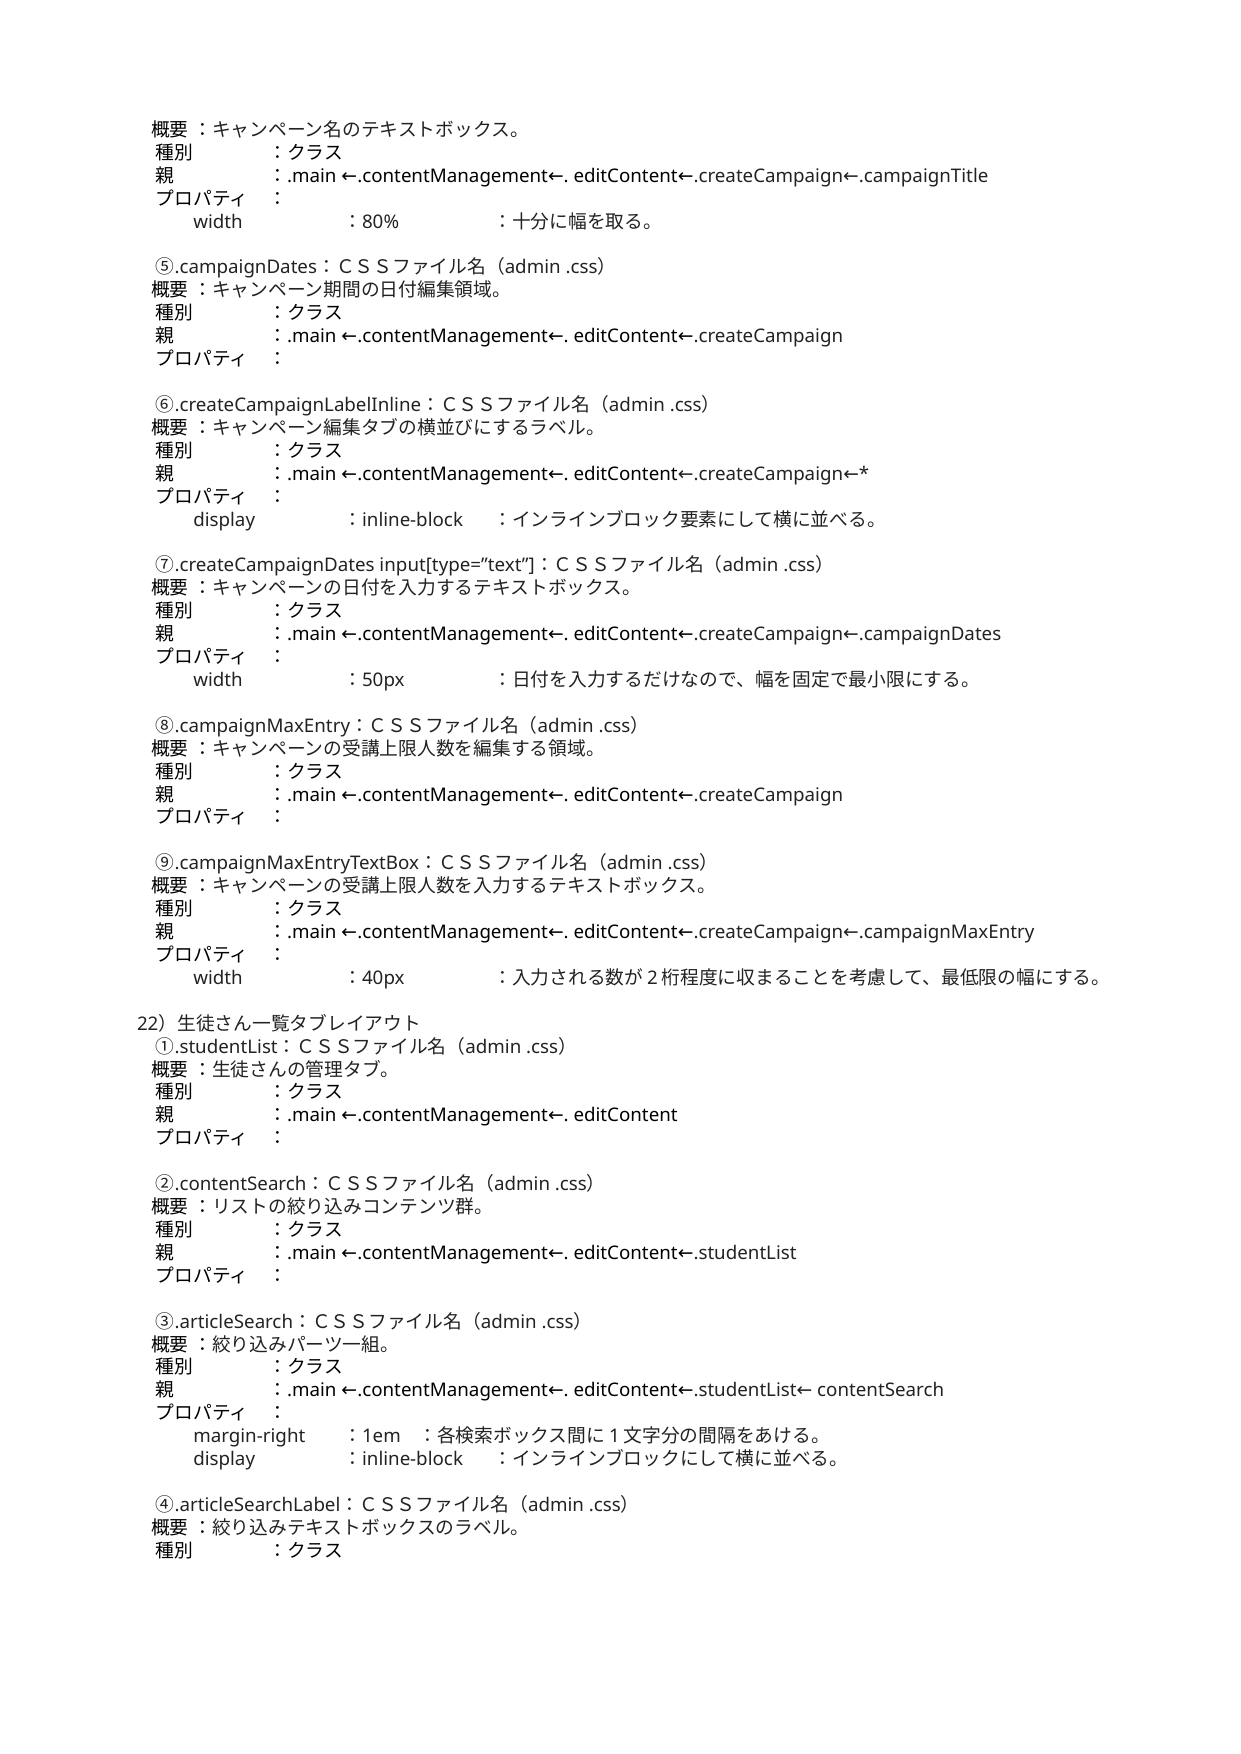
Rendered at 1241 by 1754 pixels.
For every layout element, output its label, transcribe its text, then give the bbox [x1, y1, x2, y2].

text 種別 ：クラス [118, 1081, 1122, 1103]
text ①.studentList：ＣＳＳファイル名（admin .css） [118, 1035, 1122, 1058]
text 種別 ：クラス [118, 1356, 1122, 1378]
text ③.articleSearch：ＣＳＳファイル名（admin .css） [118, 1310, 1122, 1333]
text プロパティ ： [118, 485, 1122, 508]
text 概要 ：キャンペーン期間の日付編集領域。 [118, 278, 1122, 301]
text プロパティ ： [118, 187, 1122, 210]
text ⑨.campaignMaxEntryTextBox：ＣＳＳファイル名（admin .css） [118, 851, 1122, 874]
text display ：inline-block ：インラインブロック要素にして横に並べる。 [118, 508, 1122, 531]
text 概要 ：キャンペーン名のテキストボックス。 [118, 118, 1122, 141]
text 概要 ：絞り込みテキストボックスのラベル。 [118, 1516, 1122, 1539]
text 22）生徒さん一覧タブレイアウト [118, 1012, 1122, 1035]
text ⑦.createCampaignDates input[type=”text”]：ＣＳＳファイル名（admin .css） [118, 553, 1122, 576]
text 種別 ：クラス [118, 1539, 1122, 1562]
text 種別 ：クラス [118, 439, 1122, 462]
text 種別 ：クラス [118, 897, 1122, 920]
text 概要 ：キャンペーンの受講上限人数を入力するテキストボックス。 [118, 874, 1122, 897]
text 種別 ：クラス [118, 141, 1122, 164]
text 種別 ：クラス [118, 301, 1122, 324]
text 親 ：.main ←.contentManagement←. editContent←.createCampaign←* [118, 462, 1122, 485]
text width ：40px ：入力される数が2桁程度に収まることを考慮して、最低限の幅にする。 [118, 966, 1122, 989]
text 概要 ：絞り込みパーツ一組。 [118, 1333, 1122, 1356]
text ④.articleSearchLabel：ＣＳＳファイル名（admin .css） [118, 1493, 1122, 1516]
text 親 ：.main ←.contentManagement←. editContent←.createCampaign [118, 783, 1122, 806]
text margin-right ：1em ：各検索ボックス間に1文字分の間隔をあける。 [118, 1424, 1122, 1447]
text display ：inline-block ：インラインブロックにして横に並べる。 [118, 1447, 1122, 1470]
text 概要 ：キャンペーンの日付を入力するテキストボックス。 [118, 576, 1122, 599]
text 親 ：.main ←.contentManagement←. editContent←.createCampaign←.campaignDates [118, 622, 1122, 645]
text 概要 ：生徒さんの管理タブ。 [118, 1058, 1122, 1081]
text 種別 ：クラス [118, 760, 1122, 783]
text 概要 ：リストの絞り込みコンテンツ群。 [118, 1195, 1122, 1218]
text プロパティ ： [118, 1264, 1122, 1287]
text プロパティ ： [118, 943, 1122, 966]
text 親 ：.main ←.contentManagement←. editContent←.studentList← contentSearch [118, 1378, 1122, 1401]
text プロパティ ： [118, 806, 1122, 828]
text ⑥.createCampaignLabelInline：ＣＳＳファイル名（admin .css） [118, 393, 1122, 416]
text 種別 ：クラス [118, 1218, 1122, 1241]
text ②.contentSearch：ＣＳＳファイル名（admin .css） [118, 1172, 1122, 1195]
text 親 ：.main ←.contentManagement←. editContent [118, 1103, 1122, 1126]
text ⑧.campaignMaxEntry：ＣＳＳファイル名（admin .css） [118, 714, 1122, 737]
text 概要 ：キャンペーン編集タブの横並びにするラベル。 [118, 416, 1122, 439]
text 親 ：.main ←.contentManagement←. editContent←.createCampaign←.campaignMaxEntry [118, 920, 1122, 943]
text プロパティ ： [118, 645, 1122, 668]
text ⑤.campaignDates：ＣＳＳファイル名（admin .css） [118, 256, 1122, 278]
text 種別 ：クラス [118, 599, 1122, 622]
text 親 ：.main ←.contentManagement←. editContent←.createCampaign←.campaignTitle [118, 164, 1122, 187]
text 親 ：.main ←.contentManagement←. editContent←.createCampaign [118, 324, 1122, 347]
text 親 ：.main ←.contentManagement←. editContent←.studentList [118, 1241, 1122, 1264]
text プロパティ ： [118, 1401, 1122, 1424]
text width ：50px ：日付を入力するだけなので、幅を固定で最小限にする。 [118, 668, 1122, 691]
text 概要 ：キャンペーンの受講上限人数を編集する領域。 [118, 737, 1122, 760]
text width ：80% ：十分に幅を取る。 [118, 210, 1122, 233]
text プロパティ ： [118, 347, 1122, 370]
text プロパティ ： [118, 1126, 1122, 1149]
